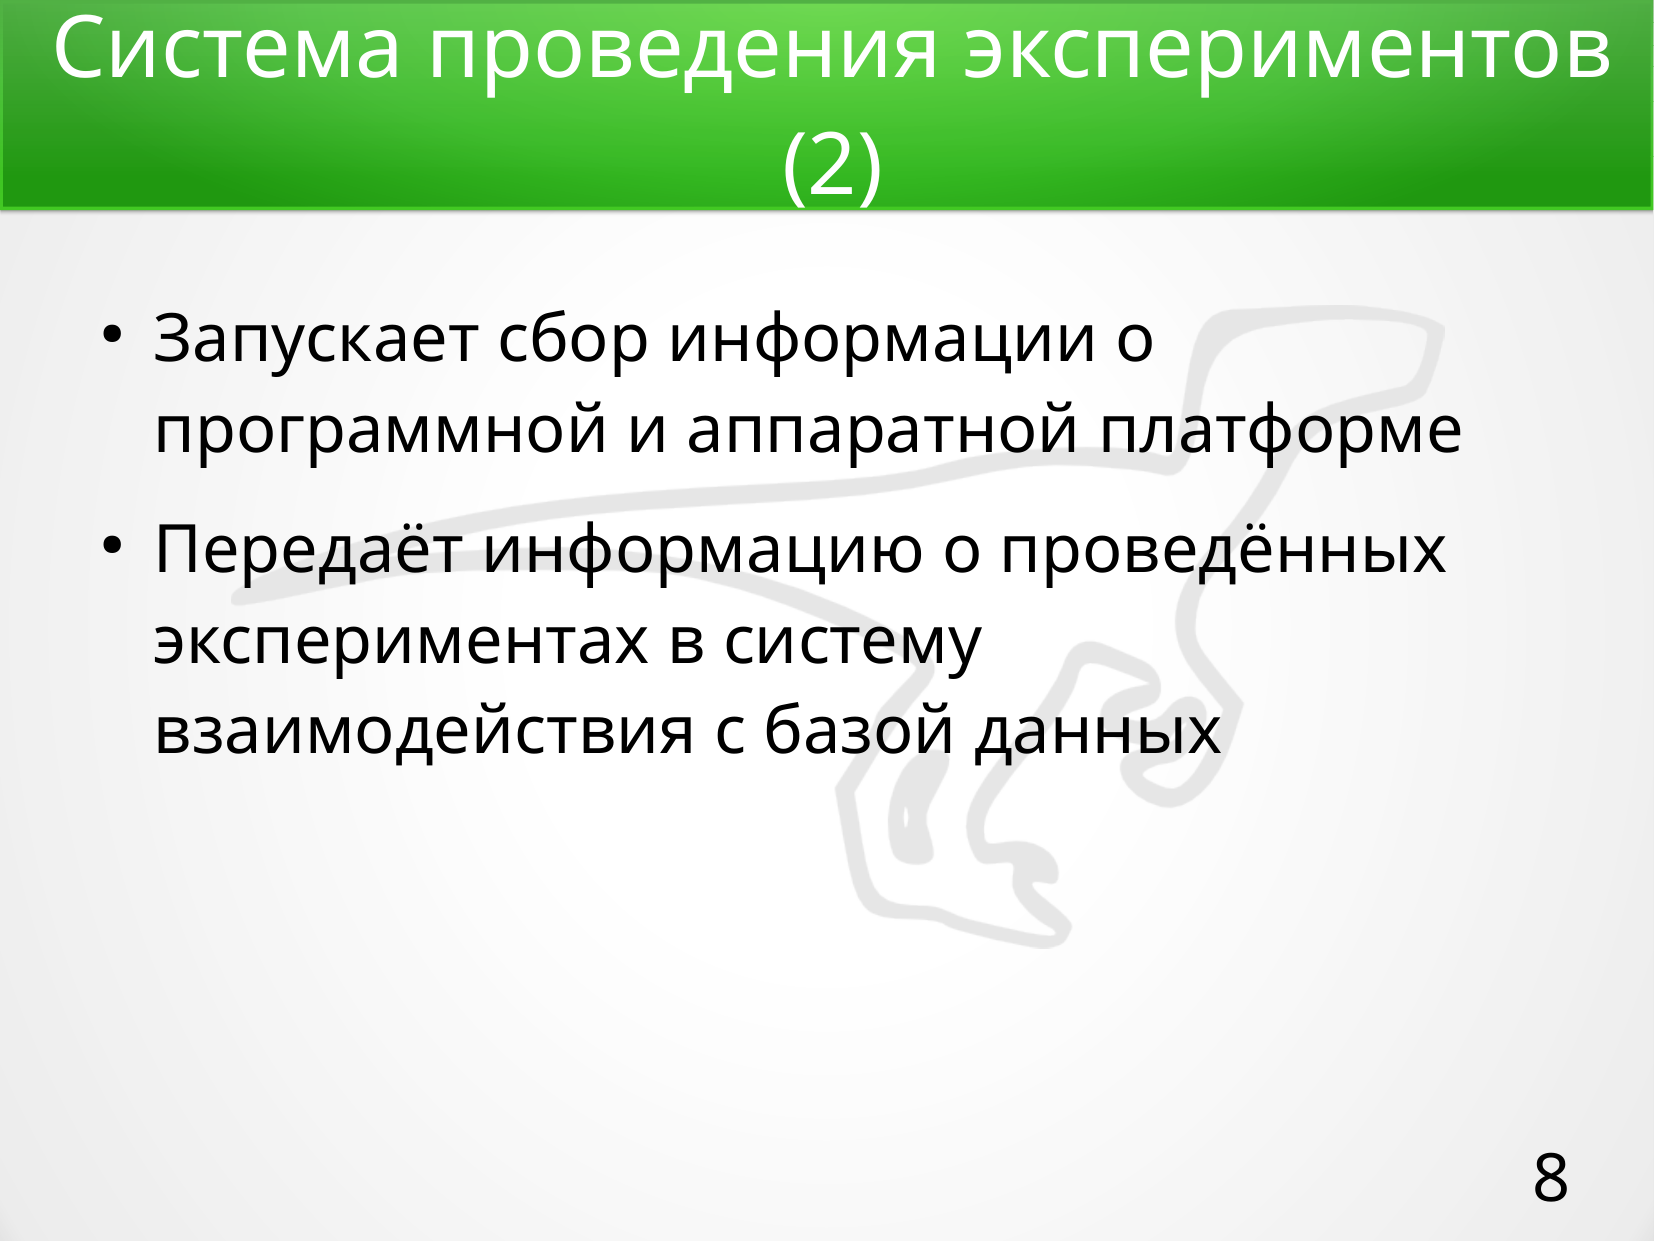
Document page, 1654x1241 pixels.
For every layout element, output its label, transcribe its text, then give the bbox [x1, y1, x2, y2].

title Система проведения экспериментов (2) [0, 37, 1654, 168]
list Запускает сбор информации о программной и аппаратной платформе Передаёт информацию о проведённых экспериментах в систему взаимодействия с базой данных [82, 290, 1538, 1010]
